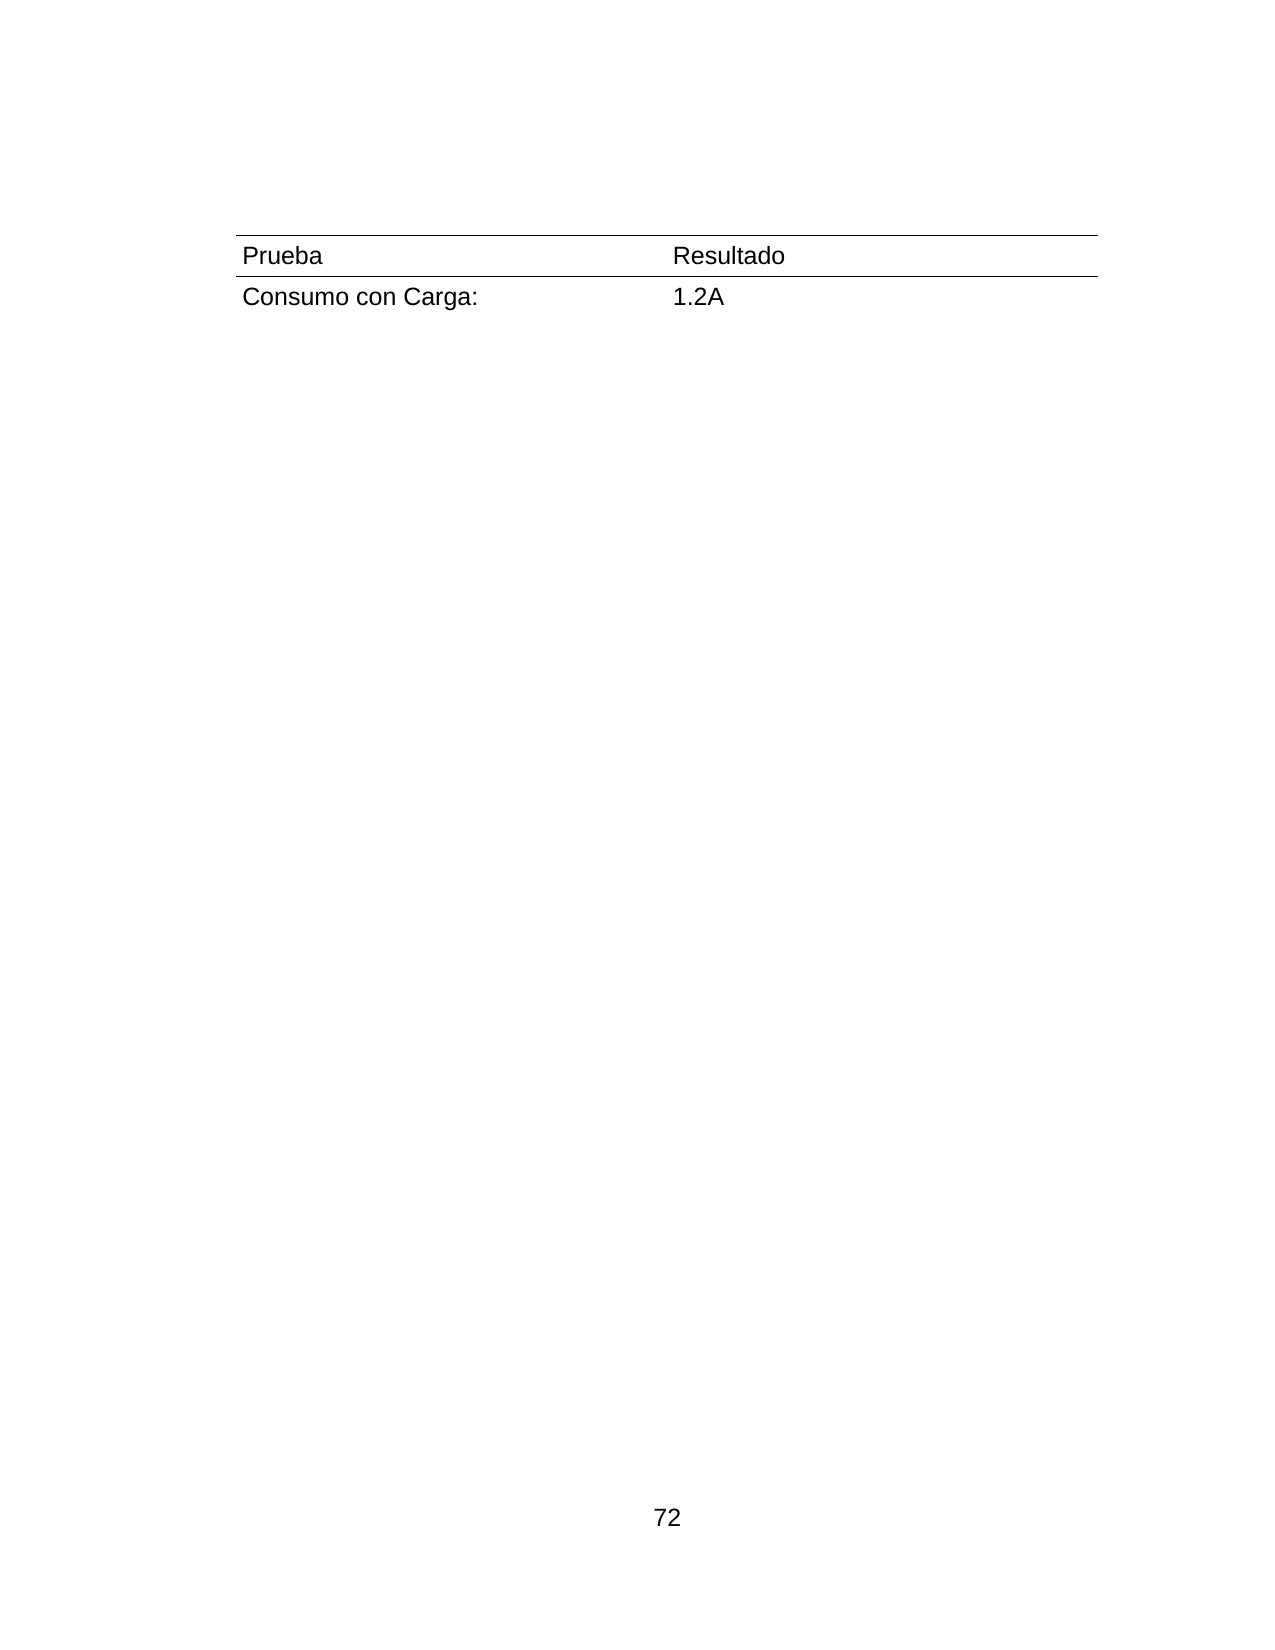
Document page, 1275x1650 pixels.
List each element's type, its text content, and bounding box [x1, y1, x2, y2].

table_header Prueba [236, 236, 667, 276]
table_cell 1.2A [667, 277, 1098, 316]
table_cell Consumo con Carga: [236, 277, 667, 316]
table_header Resultado [667, 236, 1098, 276]
